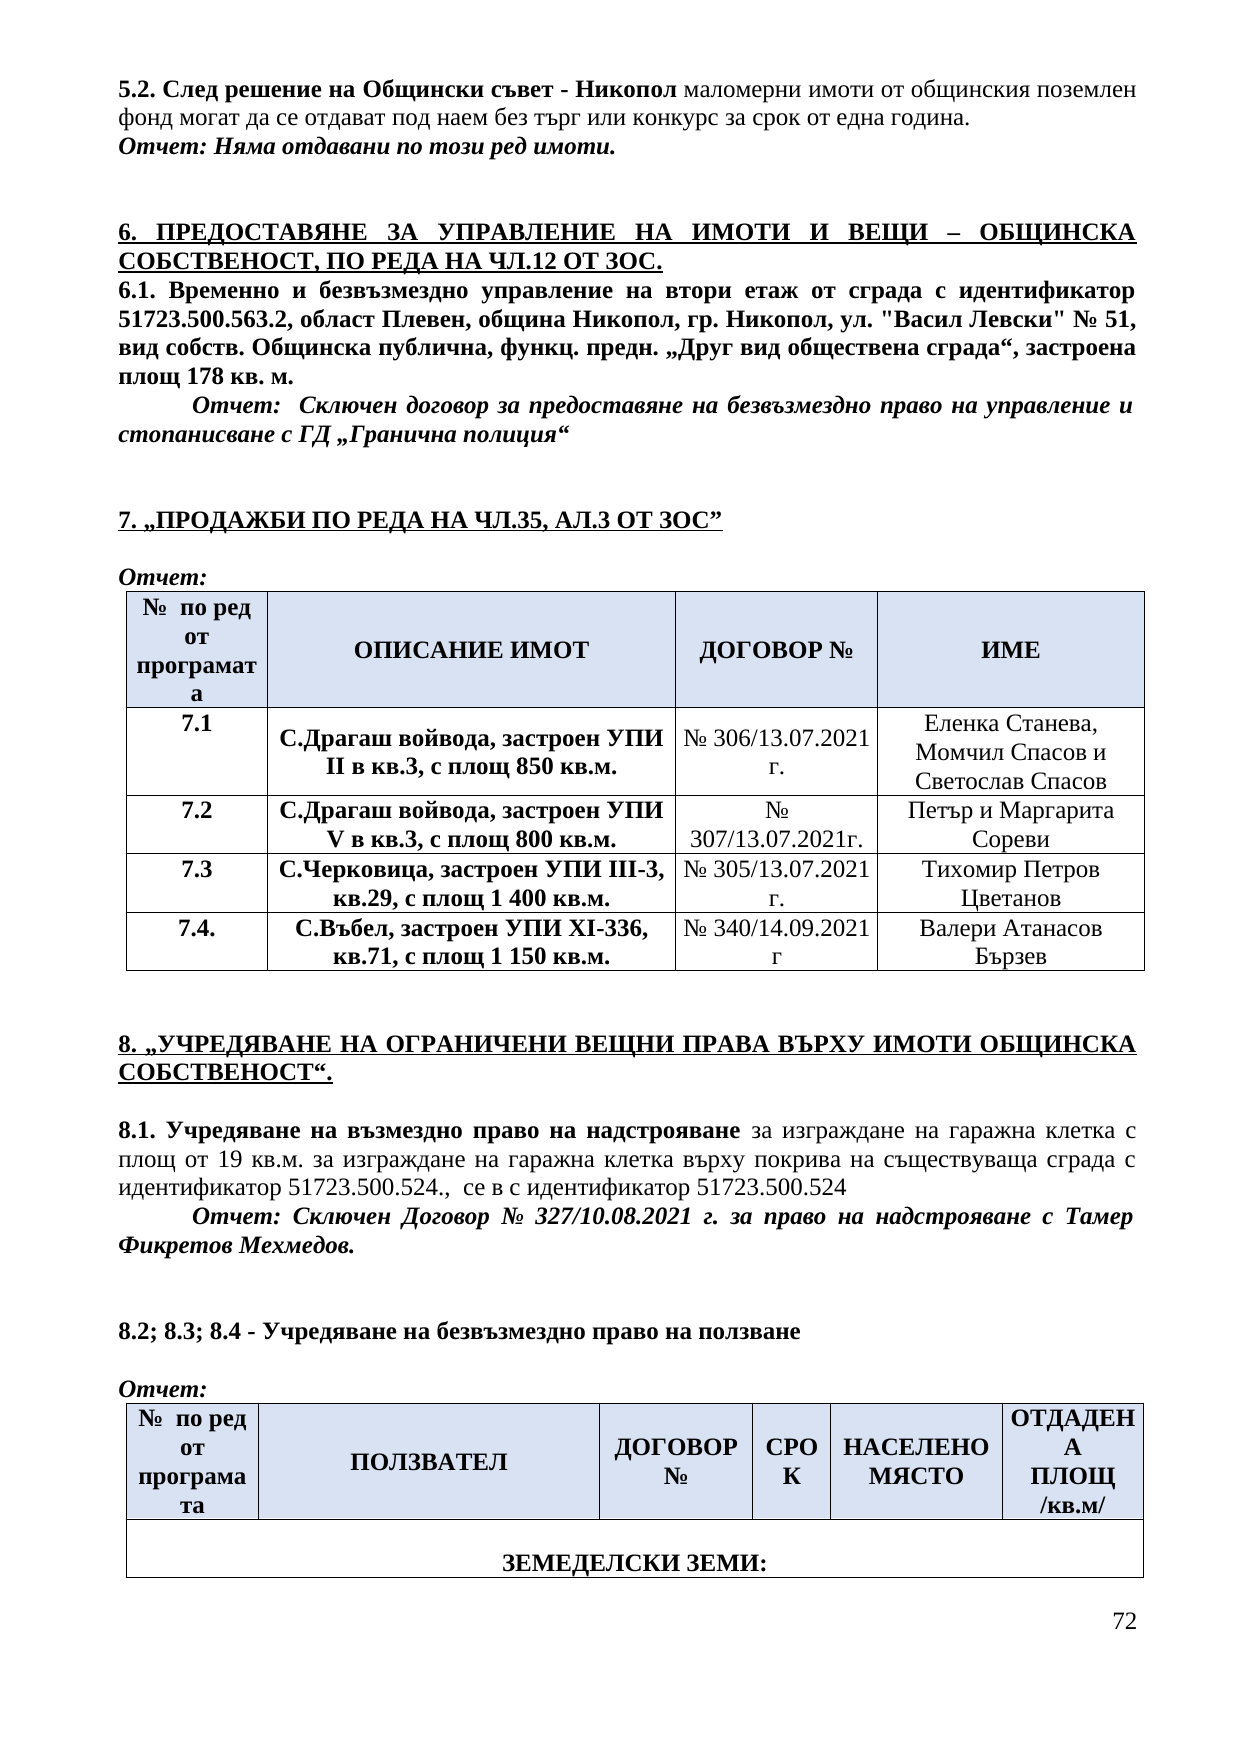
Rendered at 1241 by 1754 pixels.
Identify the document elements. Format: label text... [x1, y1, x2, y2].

table_cell Валери Атанасов Бързев [878, 913, 1144, 970]
table_header ОПИСАНИЕ ИМОТ [268, 592, 675, 707]
table_cell 7.4. [127, 913, 267, 970]
table_cell 7.1 [127, 708, 267, 794]
text 7. „ПРОДАЖБИ ПО РЕДА НА ЧЛ.35, АЛ.3 ОТ ЗОС” [118, 505, 1137, 534]
table_header № по ред от програмата [127, 592, 267, 707]
table_cell 7.2 [127, 796, 267, 853]
table_cell С.Черковица, застроен УПИ III-3, кв.29, с площ 1 400 кв.м. [268, 854, 675, 912]
table_cell № 340/14.09.2021г [676, 913, 877, 970]
table_cell № 305/13.07.2021 г. [676, 854, 877, 912]
text 6.1. Временно и безвъзмездно управление на втори етаж от сграда с идентификатор 51723.500.563.2, област Плевен, община Никопол, гр. Никопол, ул. "Васил Левски" № 51, вид собств. Общинска публична, функц. предн. „Друг вид обществена сграда“, застроена площ 178 кв. м. [118, 275, 1137, 390]
text 6. ПРЕДОСТАВЯНЕ ЗА УПРАВЛЕНИЕ НА ИМОТИ И ВЕЩИ – ОБЩИНСКА [118, 217, 1137, 242]
text Отчет: [118, 562, 1137, 591]
table_cell Еленка Станева, Момчил Спасов и Светослав Спасов [878, 708, 1144, 794]
table_cell № 307/13.07.2021г. [676, 796, 877, 853]
table_cell С.Драгаш войвода, застроен УПИ II в кв.3, с площ 850 кв.м. [268, 708, 675, 794]
text 8.1. Учредяване на възмездно право на надстрояване за изграждане на гаражна клетка с площ от 19 кв.м. за изграждане на гаражна клетка върху покрива на съществуваща сграда с идентификатор 51723.500.524., се в с идентификатор 51723.500.524 [118, 1115, 1137, 1201]
text 5.2. След решение на Общински съвет - Никопол маломерни имоти от общинския поземлен фонд могат да се отдават под наем без търг или конкурс за срок от една година. [118, 74, 1137, 131]
text 8.2; 8.3; 8.4 - Учредяване на безвъзмездно право на ползване [118, 1316, 1137, 1345]
table_cell Петър и Маргарита Сореви [878, 796, 1144, 853]
text СОБСТВЕНОСТ“. [118, 1055, 1137, 1086]
table_header ДОГОВОР № [676, 592, 877, 707]
table_header ПОЛЗВАТЕЛ [259, 1404, 599, 1518]
text Отчет: Сключен договор за предоставяне на безвъзмездно право на управление и стопанисване с ГД „Гранична полиция“ [118, 390, 1137, 447]
text Отчет: [118, 1374, 1137, 1402]
table_cell ЗЕМЕДЕЛСКИ ЗЕМИ: [127, 1520, 1143, 1577]
table_header НАСЕЛЕНО МЯСТО [831, 1404, 1002, 1518]
text Отчет: Сключен Договор № 327/10.08.2021 г. за право на надстрояване с Тамер Фикретов Мехмедов. [118, 1201, 1137, 1259]
table_cell С.Драгаш войвода, застроен УПИ V в кв.3, с площ 800 кв.м. [268, 796, 675, 853]
table_header ДОГОВОР № [600, 1404, 752, 1518]
table_cell 7.3 [127, 854, 267, 912]
text 8. „УЧРЕДЯВАНЕ НА ОГРАНИЧЕНИ ВЕЩНИ ПРАВА ВЪРХУ ИМОТИ ОБЩИНСКА [118, 1029, 1137, 1054]
text Отчет: Няма отдавани по този ред имоти. [118, 131, 1137, 160]
table_cell № 306/13.07.2021 г. [676, 708, 877, 794]
table_header ИМЕ [878, 592, 1144, 707]
table_cell С.Въбел, застроен УПИ XI-336, кв.71, с площ 1 150 кв.м. [268, 913, 675, 970]
table_header СРОК [753, 1404, 830, 1518]
table_header ОТДАДЕНА ПЛОЩ /кв.м/ [1003, 1404, 1143, 1518]
text СОБСТВЕНОСТ, ПО РЕДА НА ЧЛ.12 ОТ ЗОС. [118, 244, 1137, 275]
table_cell Тихомир Петров Цветанов [878, 854, 1144, 912]
table_header № по ред от програмата [127, 1404, 258, 1518]
